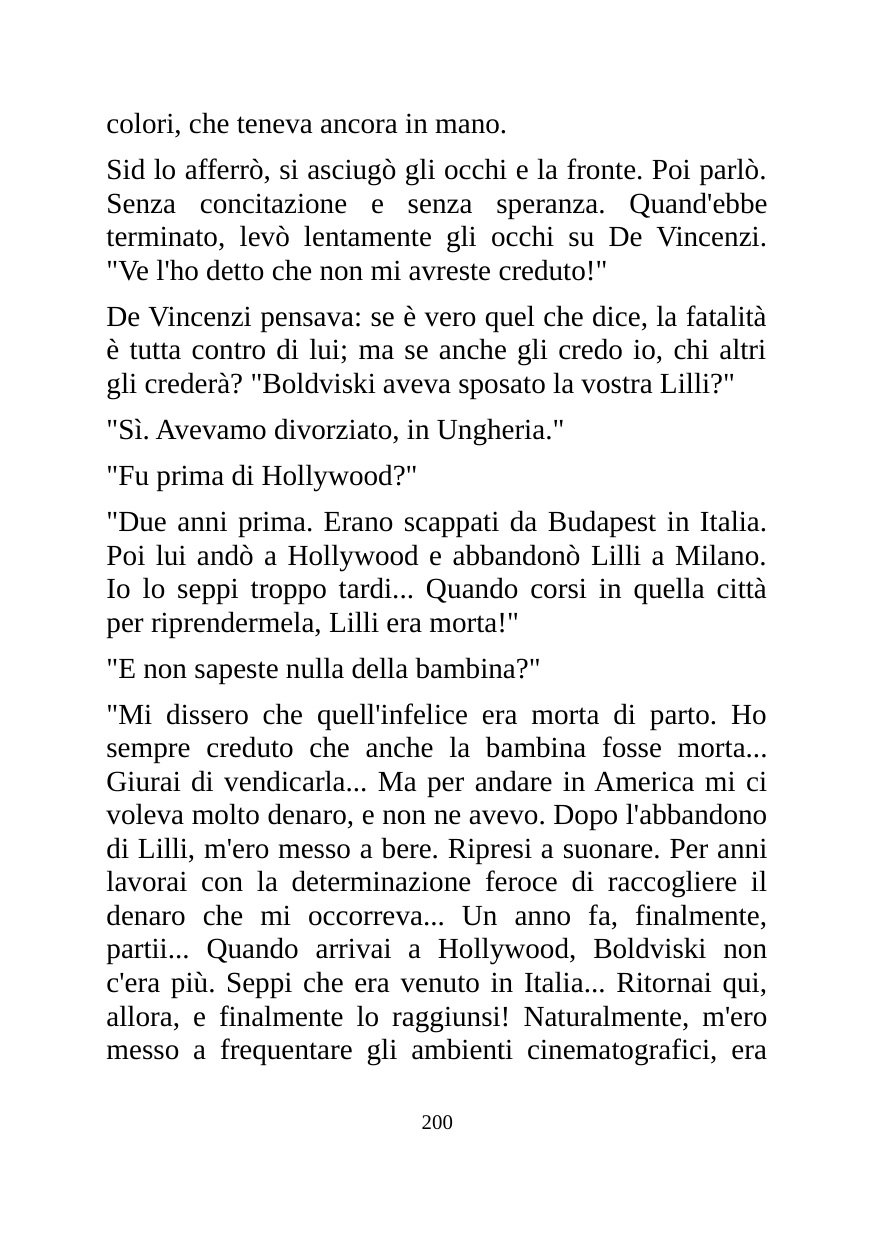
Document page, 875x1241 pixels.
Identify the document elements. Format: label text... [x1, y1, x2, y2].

text "E non sapeste nulla della bambina?" [106, 651, 768, 684]
text "Sì. Avevamo divorziato, in Ungheria." [106, 412, 768, 446]
text De Vincenzi pensava: se è vero quel che dice, la fatalità è tutta contro di lui; ma se anche gli credo io, chi altri gli crederà? "Boldviski aveva sposato la vostra Lilli?" [106, 299, 768, 399]
text "Fu prima di Hollywood?" [106, 458, 768, 492]
text colori, che teneva ancora in mano. [106, 106, 768, 140]
text "Due anni prima. Erano scappati da Budapest in Italia. Poi lui andò a Hollywood e abbandonò Lilli a Milano. Io lo seppi troppo tardi... Quando corsi in quella città per riprendermela, Lilli era morta!" [106, 504, 768, 638]
text Sid lo afferrò, si asciugò gli occhi e la fronte. Poi parlò. Senza concitazione e senza speranza. Quand'ebbe terminato, levò lentamente gli occhi su De Vincenzi. "Ve l'ho detto che non mi avreste creduto!" [106, 152, 768, 286]
text "Mi dissero che quell'infelice era morta di parto. Ho sempre creduto che anche la bambina fosse morta... Giurai di vendicarla... Ma per andare in America mi ci voleva molto denaro, e non ne avevo. Dopo l'abbandono di Lilli, m'ero messo a bere. Ripresi a suonare. Per anni lavorai con la determinazione feroce di raccogliere il denaro che mi occorreva... Un anno fa, finalmente, partii... Quando arrivai a Hollywood, Boldviski non c'era più. Seppi che era venuto in Italia... Ritornai qui, allora, e finalmente lo raggiunsi! Naturalmente, m'ero messo a frequentare gli ambienti cinematografici, era [106, 697, 768, 1066]
